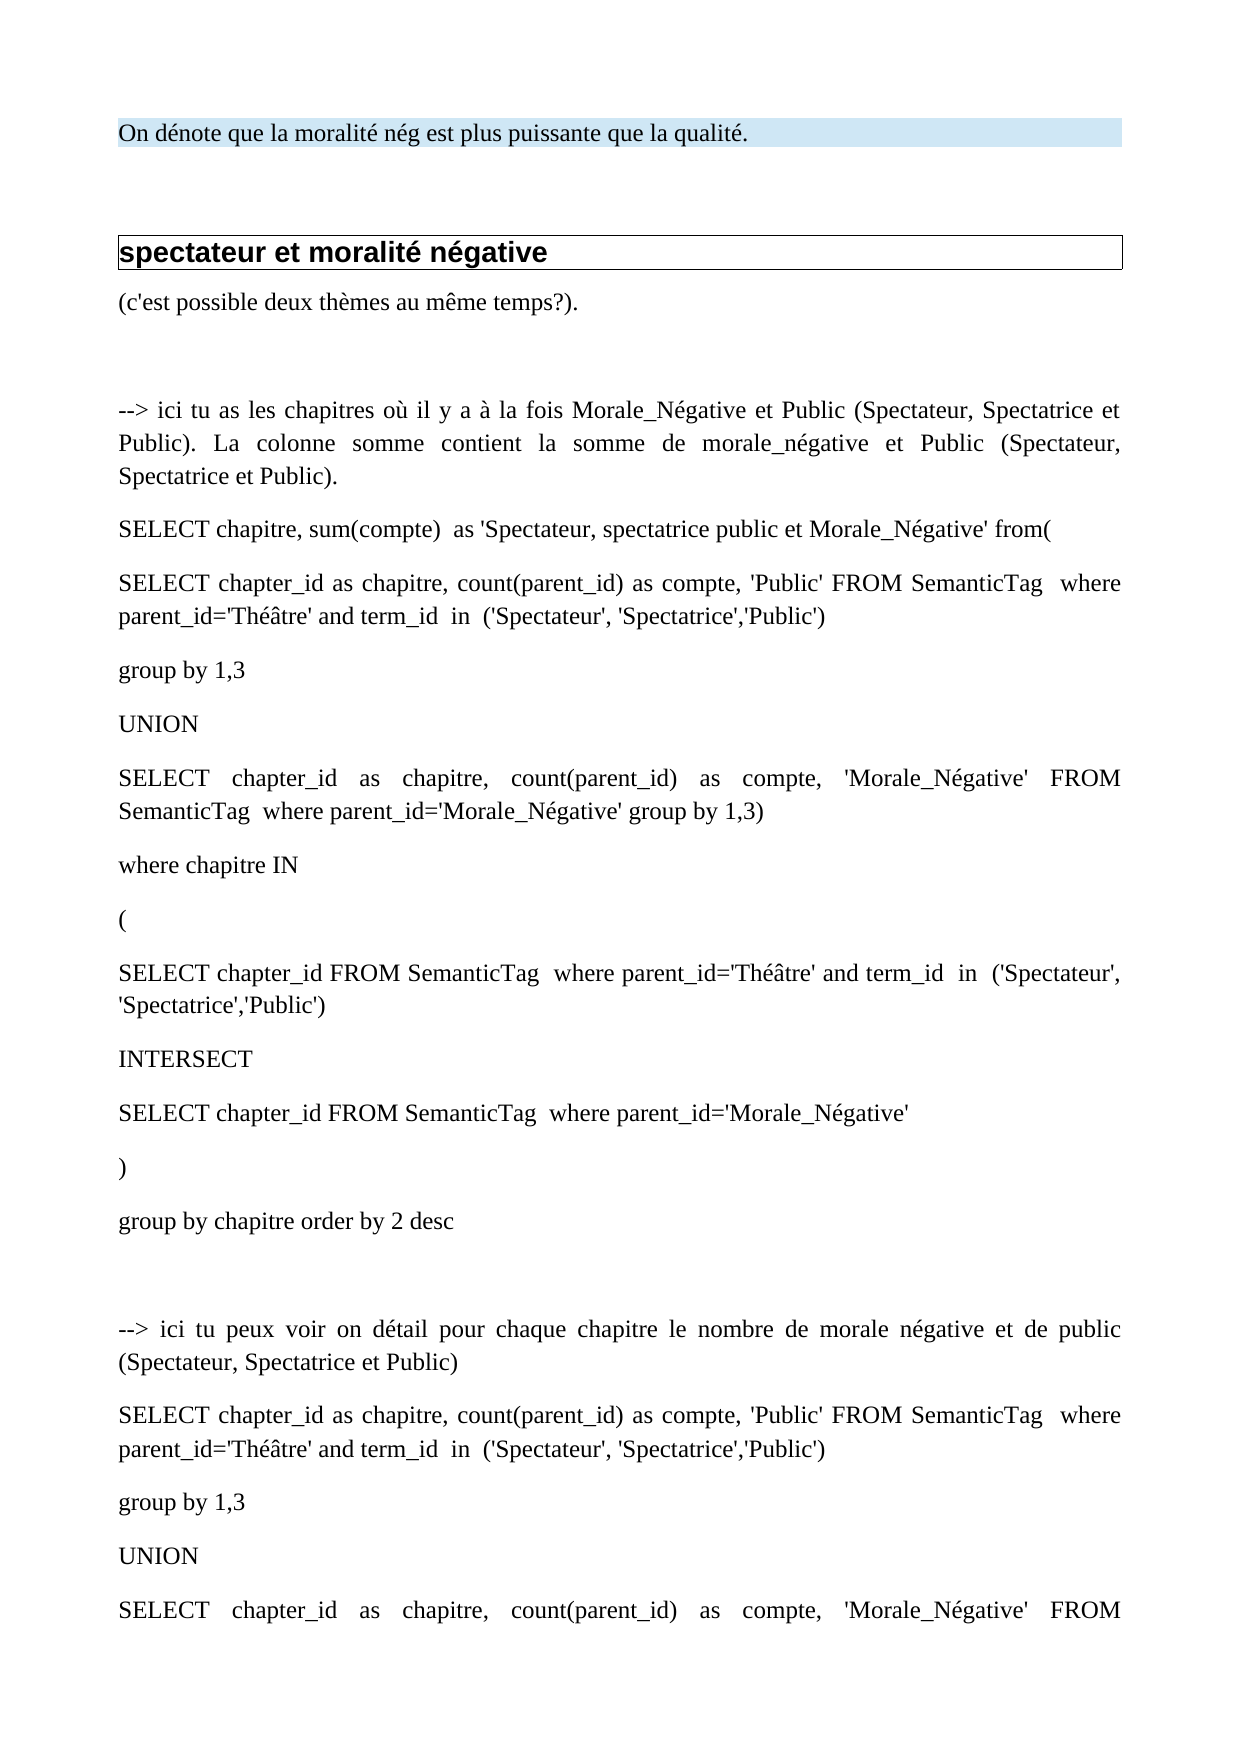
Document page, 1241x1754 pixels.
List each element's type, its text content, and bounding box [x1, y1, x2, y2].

subtitle spectateur et moralité négative [119, 236, 1122, 269]
text group by chapitre order by 2 desc [118, 1206, 1122, 1235]
text SELECT chapter_id as chapitre, count(parent_id) as compte, 'Morale_Négative' FROM [118, 1595, 1122, 1624]
text INTERSECT [118, 1044, 1122, 1073]
text On dénote que la moralité nég est plus puissante que la qualité. [118, 118, 1122, 147]
text --> ici tu peux voir on détail pour chaque chapitre le nombre de morale négative et de public (Spectateur, Spectatrice et Public) [118, 1314, 1122, 1376]
text SELECT chapter_id as chapitre, count(parent_id) as compte, 'Morale_Négative' FROM SemanticTag where parent_id='Morale_Négative' group by 1,3) [118, 763, 1122, 825]
text ) [118, 1152, 1122, 1181]
text UNION [118, 709, 1122, 738]
text SELECT chapitre, sum(compte) as 'Spectateur, spectatrice public et Morale_Négative' from( [118, 514, 1122, 543]
text SELECT chapter_id as chapitre, count(parent_id) as compte, 'Public' FROM SemanticTag where parent_id='Théâtre' and term_id in ('Spectateur', 'Spectatrice','Public') [118, 568, 1122, 630]
text SELECT chapter_id as chapitre, count(parent_id) as compte, 'Public' FROM SemanticTag where parent_id='Théâtre' and term_id in ('Spectateur', 'Spectatrice','Public') [118, 1401, 1122, 1462]
text (c'est possible deux thèmes au même temps?). [118, 287, 1122, 316]
text group by 1,3 [118, 1487, 1122, 1516]
text --> ici tu as les chapitres où il y a à la fois Morale_Négative et Public (Spectateur, Spectatrice et Public). La colonne somme contient la somme de morale_négative et Public (Spectateur, Spectatrice et Public). [118, 395, 1122, 489]
text where chapitre IN [118, 850, 1122, 879]
text SELECT chapter_id FROM SemanticTag where parent_id='Morale_Négative' [118, 1098, 1122, 1127]
text SELECT chapter_id FROM SemanticTag where parent_id='Théâtre' and term_id in ('Spectateur', 'Spectatrice','Public') [118, 958, 1122, 1019]
text group by 1,3 [118, 655, 1122, 684]
text ( [118, 904, 1122, 932]
text UNION [118, 1541, 1122, 1570]
